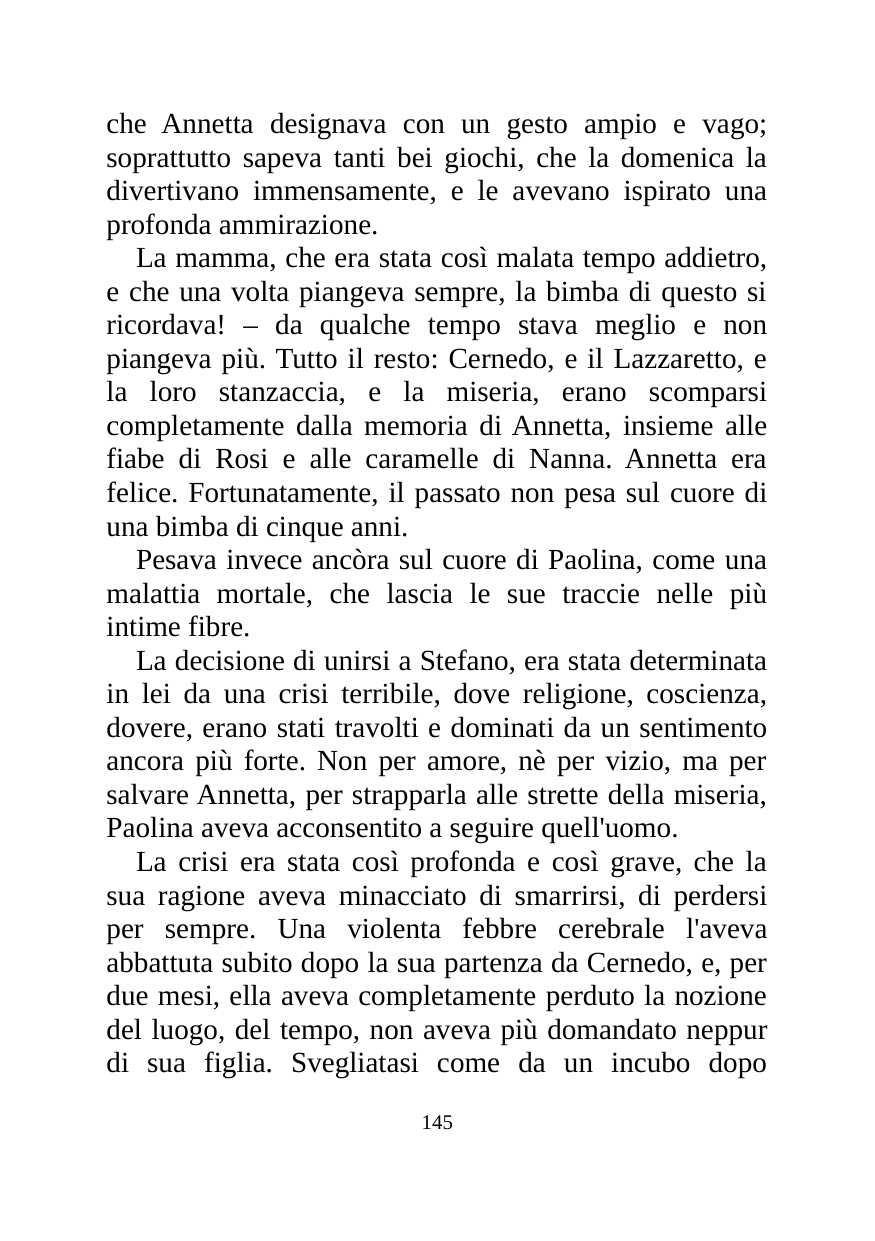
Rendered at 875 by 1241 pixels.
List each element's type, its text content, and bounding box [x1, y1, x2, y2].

text Pesava invece ancòra sul cuore di Paolina, come una malattia mortale, che lascia le sue traccie nelle più intime fibre. [106, 542, 768, 643]
text La decisione di unirsi a Stefano, era stata determinata in lei da una crisi terribile, dove religione, coscienza, dovere, erano stati travolti e dominati da un sentimento ancora più forte. Non per amore, nè per vizio, ma per salvare Annetta, per strapparla alle strette della miseria, Paolina aveva acconsentito a seguire quell'uomo. [106, 643, 768, 844]
text La crisi era stata così profonda e così grave, che la sua ragione aveva minacciato di smarrirsi, di perdersi per sempre. Una violenta febbre cerebrale l'aveva abbattuta subito dopo la sua partenza da Cernedo, e, per due mesi, ella aveva completamente perduto la nozione del luogo, del tempo, non aveva più domandato neppur di sua figlia. Svegliatasi come da un incubo dopo [106, 844, 768, 1079]
text La mamma, che era stata così malata tempo addietro, e che una volta piangeva sempre, la bimba di questo si ricordava! – da qualche tempo stava meglio e non piangeva più. Tutto il resto: Cernedo, e il Lazzaretto, e la loro stanzaccia, e la miseria, erano scomparsi completamente dalla memoria di Annetta, insieme alle fiabe di Rosi e alle caramelle di Nanna. Annetta era felice. Fortunatamente, il passato non pesa sul cuore di una bimba di cinque anni. [106, 240, 768, 542]
text che Annetta designava con un gesto ampio e vago; soprattutto sapeva tanti bei giochi, che la domenica la divertivano immensamente, e le avevano ispirato una profonda ammirazione. [106, 106, 768, 240]
